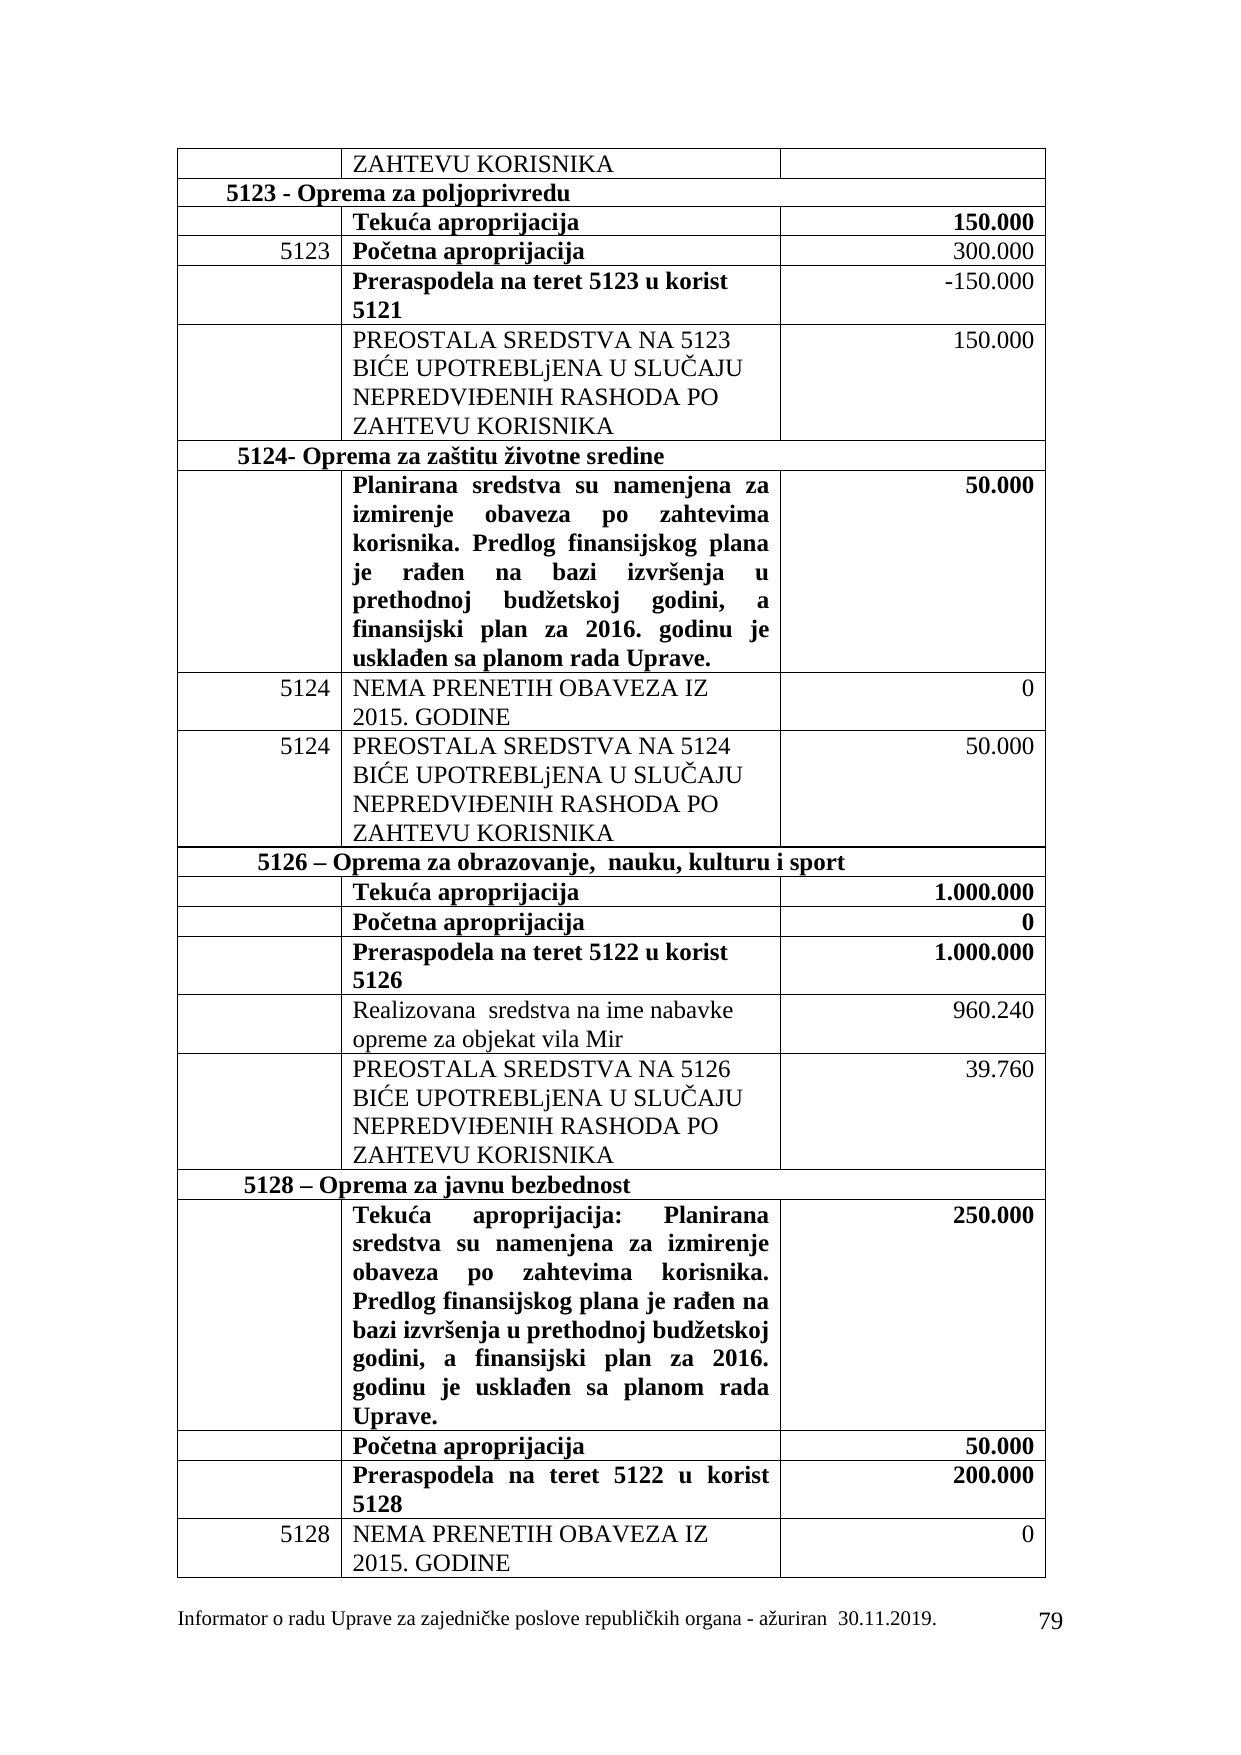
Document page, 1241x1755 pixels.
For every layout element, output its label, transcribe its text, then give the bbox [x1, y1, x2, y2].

table_cell 200.000 [781, 1461, 1045, 1518]
table_cell 5123 [178, 236, 341, 265]
table_cell 5123 - Oprema za polјoprivredu [178, 179, 1045, 206]
table_cell 0 [781, 907, 1045, 936]
table_cell 5128 [178, 1519, 341, 1577]
table_cell PREOSTALA SREDSTVA NA 5123 BIĆE UPOTREBLjENA U SLUČAJU NEPREDVIĐENIH RASHODA PO ZAHTEVU KORISNIKA [342, 325, 780, 440]
table_cell [178, 1054, 341, 1169]
table_cell [178, 207, 341, 235]
table_cell [178, 1431, 341, 1459]
table_cell 1.000.000 [781, 877, 1045, 906]
table_cell 1.000.000 [781, 937, 1045, 994]
table_cell Tekuća aproprijacija [342, 877, 780, 906]
table_cell [781, 149, 1045, 177]
table_cell Realizovana sredstva na ime nabavke opreme za objekat vila Mir [342, 995, 780, 1053]
table_cell 250.000 [781, 1200, 1045, 1430]
table_cell Preraspodela na teret 5123 u korist 5121 [342, 266, 780, 324]
table_cell Tekuća aproprijacija [342, 207, 780, 235]
table_cell [178, 149, 341, 177]
table_cell Planirana sredstva su namenjena za izmirenje obaveza po zahtevima korisnika. Predlog finansijskog plana je rađen na bazi izvršenja u prethodnoj budžetskoj godini, a finansijski plan za 2016. godinu je usklađen sa planom rada Uprave. [342, 471, 780, 672]
table_cell 5126 – Oprema za obrazovanje, nauku, kulturu i sport [178, 848, 1045, 876]
table_cell Preraspodela na teret 5122 u korist 5126 [342, 937, 780, 994]
table_cell [178, 471, 341, 672]
table_cell [178, 937, 341, 994]
table_cell 150.000 [781, 207, 1045, 235]
table_cell NEMA PRENETIH OBAVEZA IZ 2015. GODINE [342, 1519, 780, 1577]
table_cell Početna aproprijacija [342, 907, 780, 936]
table_cell 50.000 [781, 1431, 1045, 1459]
table_cell PREOSTALA SREDSTVA NA 5124 BIĆE UPOTREBLjENA U SLUČAJU NEPREDVIĐENIH RASHODA PO ZAHTEVU KORISNIKA [342, 731, 780, 846]
table_cell 5124 [178, 731, 341, 846]
table_cell [178, 1461, 341, 1518]
table_cell [178, 325, 341, 440]
table_cell [178, 266, 341, 324]
table_cell ZAHTEVU KORISNIKA [342, 149, 780, 177]
table_cell [178, 995, 341, 1053]
table_cell 5128 – Oprema za javnu bezbednost [178, 1170, 1045, 1199]
table_cell 39.760 [781, 1054, 1045, 1169]
table_cell -150.000 [781, 266, 1045, 324]
table_cell 150.000 [781, 325, 1045, 440]
table_cell Početna aproprijacija [342, 236, 780, 265]
table_cell [178, 877, 341, 906]
table_cell 50.000 [781, 471, 1045, 672]
table_cell 300.000 [781, 236, 1045, 265]
table_cell 50.000 [781, 731, 1045, 846]
table_cell 5124- Oprema za zaštitu životne sredine [178, 441, 1045, 469]
table_cell Početna aproprijacija [342, 1431, 780, 1459]
table_cell 960.240 [781, 995, 1045, 1053]
table_cell 5124 [178, 673, 341, 730]
table_cell 0 [781, 673, 1045, 730]
table_cell Preraspodela na teret 5122 u korist 5128 [342, 1461, 780, 1518]
table_cell PREOSTALA SREDSTVA NA 5126 BIĆE UPOTREBLjENA U SLUČAJU NEPREDVIĐENIH RASHODA PO ZAHTEVU KORISNIKA [342, 1054, 780, 1169]
table_cell [178, 907, 341, 936]
table_cell 0 [781, 1519, 1045, 1577]
table_cell Tekuća aproprijacija: Planirana sredstva su namenjena za izmirenje obaveza po zahtevima korisnika. Predlog finansijskog plana je rađen na bazi izvršenja u prethodnoj budžetskoj godini, a finansijski plan za 2016. godinu je usklađen sa planom rada Uprave. [342, 1200, 780, 1430]
table_cell [178, 1200, 341, 1430]
table_cell NEMA PRENETIH OBAVEZA IZ 2015. GODINE [342, 673, 780, 730]
